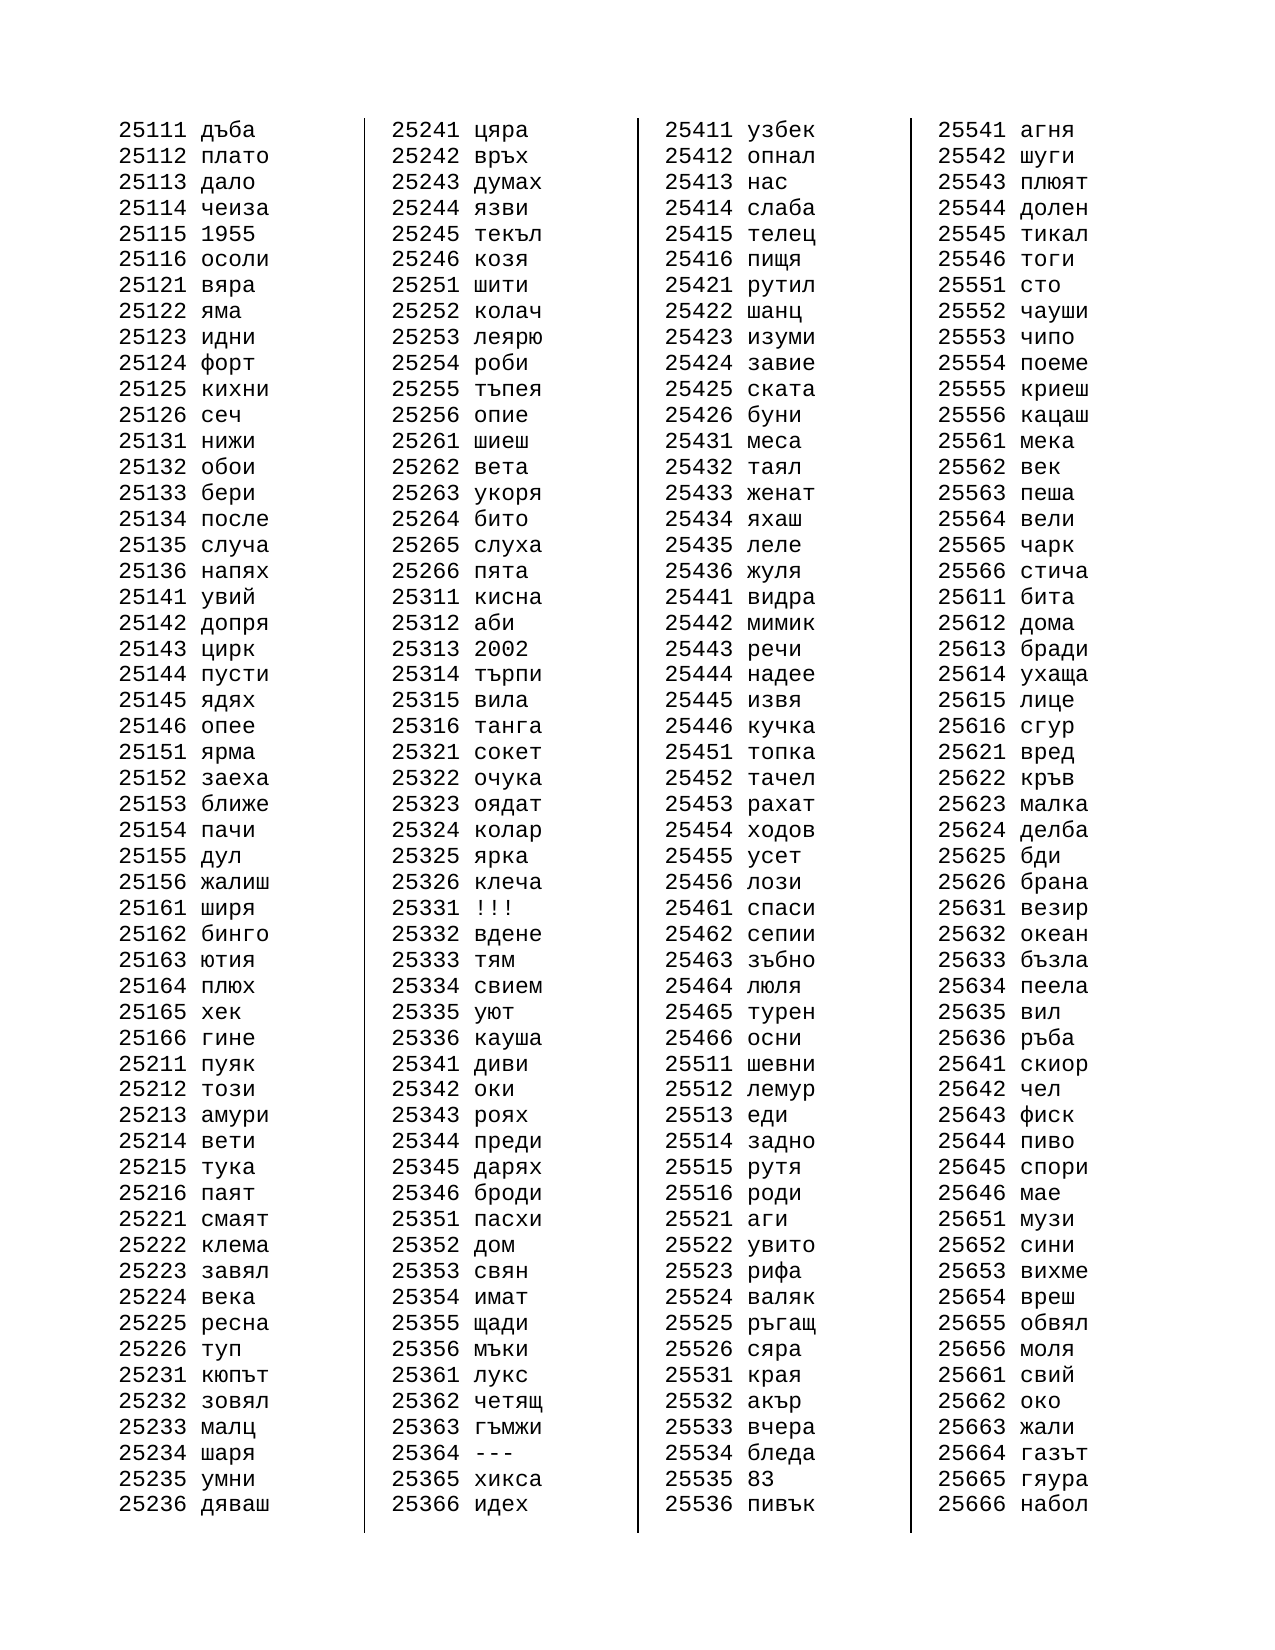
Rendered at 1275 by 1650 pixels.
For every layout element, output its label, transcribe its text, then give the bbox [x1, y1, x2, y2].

text 25462 сепии [664, 922, 883, 948]
text 25244 язви [391, 196, 610, 222]
text 25221 смаят [118, 1207, 337, 1233]
text 25555 криеш [937, 377, 1157, 403]
text 25322 очука [391, 767, 610, 792]
text 25222 клема [118, 1233, 337, 1259]
text 25266 пята [391, 559, 610, 585]
text 25166 гине [118, 1026, 337, 1052]
text 25444 надее [664, 663, 883, 689]
text 25652 сини [937, 1233, 1157, 1259]
text 25353 свян [391, 1259, 610, 1285]
text 25431 меса [664, 429, 883, 455]
text 25514 задно [664, 1130, 883, 1156]
text 25242 връх [391, 144, 610, 170]
text 25164 плюх [118, 974, 337, 1000]
text 25212 този [118, 1078, 337, 1104]
text 25243 думах [391, 170, 610, 196]
text 25644 пиво [937, 1130, 1157, 1156]
text 25525 ръгащ [664, 1311, 883, 1337]
text 25316 танга [391, 715, 610, 741]
text 25134 после [118, 507, 337, 533]
text 25331 !!! [391, 896, 610, 922]
text 25124 форт [118, 352, 337, 377]
text 25314 търпи [391, 663, 610, 689]
text 25241 цяра [391, 118, 610, 144]
text 25252 колач [391, 300, 610, 326]
text 25546 тоги [937, 248, 1157, 274]
text 25255 тъпея [391, 377, 610, 403]
text 25542 шуги [937, 144, 1157, 170]
text 25614 ухаща [937, 663, 1157, 689]
text 25516 роди [664, 1182, 883, 1207]
text 25261 шиеш [391, 429, 610, 455]
text 25346 броди [391, 1182, 610, 1207]
text 25535 83 [664, 1467, 883, 1493]
text 25136 напях [118, 559, 337, 585]
text 25332 вдене [391, 922, 610, 948]
text 25135 случа [118, 533, 337, 559]
text 25524 валяк [664, 1285, 883, 1311]
text 25664 газът [937, 1441, 1157, 1467]
text 25452 тачел [664, 767, 883, 792]
text 25654 вреш [937, 1285, 1157, 1311]
text 25412 опнал [664, 144, 883, 170]
text 25421 рутил [664, 274, 883, 300]
text 25533 вчера [664, 1415, 883, 1441]
text 25464 люля [664, 974, 883, 1000]
text 25651 музи [937, 1207, 1157, 1233]
text 25344 преди [391, 1130, 610, 1156]
text 25552 чауши [937, 300, 1157, 326]
text 25663 жали [937, 1415, 1157, 1441]
text 25642 чел [937, 1078, 1157, 1104]
text 25461 спаси [664, 896, 883, 922]
text 25362 четящ [391, 1389, 610, 1415]
text 25612 дома [937, 611, 1157, 637]
text 25432 таял [664, 455, 883, 481]
text 25115 1955 [118, 222, 337, 248]
text 25153 ближе [118, 792, 337, 818]
text 25123 идни [118, 326, 337, 352]
text 25236 дяваш [118, 1493, 337, 1519]
text 25253 леярю [391, 326, 610, 352]
text 25621 вред [937, 741, 1157, 767]
text 25414 слаба [664, 196, 883, 222]
text 25434 яхаш [664, 507, 883, 533]
text 25645 спори [937, 1156, 1157, 1182]
text 25125 кихни [118, 377, 337, 403]
text 25336 кауша [391, 1026, 610, 1052]
text 25615 лице [937, 689, 1157, 715]
text 25335 уют [391, 1000, 610, 1026]
text 25145 ядях [118, 689, 337, 715]
text 25154 пачи [118, 818, 337, 844]
text 25226 туп [118, 1337, 337, 1363]
text 25426 буни [664, 403, 883, 429]
text 25112 плато [118, 144, 337, 170]
text 25433 женат [664, 481, 883, 507]
text 25613 бради [937, 637, 1157, 663]
text 25143 цирк [118, 637, 337, 663]
text 25655 обвял [937, 1311, 1157, 1337]
text 25155 дул [118, 844, 337, 870]
text 25342 оки [391, 1078, 610, 1104]
text 25264 бито [391, 507, 610, 533]
text 25333 тям [391, 948, 610, 974]
text 25312 аби [391, 611, 610, 637]
text 25455 усет [664, 844, 883, 870]
text 25323 оядат [391, 792, 610, 818]
text 25122 яма [118, 300, 337, 326]
text 25451 топка [664, 741, 883, 767]
text 25156 жалиш [118, 870, 337, 896]
text 25415 телец [664, 222, 883, 248]
text 25443 речи [664, 637, 883, 663]
text 25424 завие [664, 352, 883, 377]
text 25311 кисна [391, 585, 610, 611]
text 25564 вели [937, 507, 1157, 533]
text 25233 малц [118, 1415, 337, 1441]
text 25163 ютия [118, 948, 337, 974]
text 25436 жуля [664, 559, 883, 585]
text 25235 умни [118, 1467, 337, 1493]
text 25215 тука [118, 1156, 337, 1182]
text 25523 рифа [664, 1259, 883, 1285]
text 25634 пеела [937, 974, 1157, 1000]
text 25355 щади [391, 1311, 610, 1337]
text 25111 дъба [118, 118, 337, 144]
text 25653 вихме [937, 1259, 1157, 1285]
text 25626 брана [937, 870, 1157, 896]
text 25313 2002 [391, 637, 610, 663]
text 25351 пасхи [391, 1207, 610, 1233]
text 25541 агня [937, 118, 1157, 144]
text 25132 обои [118, 455, 337, 481]
text 25456 лози [664, 870, 883, 896]
text 25224 века [118, 1285, 337, 1311]
text 25214 вети [118, 1130, 337, 1156]
text 25636 ръба [937, 1026, 1157, 1052]
text 25223 завял [118, 1259, 337, 1285]
text 25343 роях [391, 1104, 610, 1130]
text 25656 моля [937, 1337, 1157, 1363]
text 25662 око [937, 1389, 1157, 1415]
text 25114 чеиза [118, 196, 337, 222]
text 25131 нижи [118, 429, 337, 455]
text 25133 бери [118, 481, 337, 507]
text 25144 пусти [118, 663, 337, 689]
text 25352 дом [391, 1233, 610, 1259]
text 25543 плюят [937, 170, 1157, 196]
text 25213 амури [118, 1104, 337, 1130]
text 25511 шевни [664, 1052, 883, 1078]
text 25666 набол [937, 1493, 1157, 1519]
text 25141 увий [118, 585, 337, 611]
text 25254 роби [391, 352, 610, 377]
text 25665 гяура [937, 1467, 1157, 1493]
text 25466 осни [664, 1026, 883, 1052]
text 25562 век [937, 455, 1157, 481]
text 25116 осоли [118, 248, 337, 274]
text 25416 пищя [664, 248, 883, 274]
text 25234 шаря [118, 1441, 337, 1467]
text 25435 леле [664, 533, 883, 559]
text 25561 мека [937, 429, 1157, 455]
text 25365 хикса [391, 1467, 610, 1493]
text 25423 изуми [664, 326, 883, 352]
text 25225 ресна [118, 1311, 337, 1337]
text 25354 имат [391, 1285, 610, 1311]
text 25161 ширя [118, 896, 337, 922]
text 25151 ярма [118, 741, 337, 767]
text 25551 сто [937, 274, 1157, 300]
text 25411 узбек [664, 118, 883, 144]
text 25445 извя [664, 689, 883, 715]
text 25441 видра [664, 585, 883, 611]
text 25554 поеме [937, 352, 1157, 377]
text 25463 зъбно [664, 948, 883, 974]
text 25545 тикал [937, 222, 1157, 248]
text 25641 скиор [937, 1052, 1157, 1078]
text 25661 свий [937, 1363, 1157, 1389]
text 25413 нас [664, 170, 883, 196]
text 25326 клеча [391, 870, 610, 896]
text 25646 мае [937, 1182, 1157, 1207]
text 25454 ходов [664, 818, 883, 844]
text 25425 ската [664, 377, 883, 403]
text 25315 вила [391, 689, 610, 715]
text 25325 ярка [391, 844, 610, 870]
text 25231 кюпът [118, 1363, 337, 1389]
text 25566 стича [937, 559, 1157, 585]
text 25251 шити [391, 274, 610, 300]
text 25165 хек [118, 1000, 337, 1026]
text 25366 идех [391, 1493, 610, 1519]
text 25324 колар [391, 818, 610, 844]
text 25162 бинго [118, 922, 337, 948]
text 25544 долен [937, 196, 1157, 222]
text 25625 бди [937, 844, 1157, 870]
text 25113 дало [118, 170, 337, 196]
text 25632 океан [937, 922, 1157, 948]
text 25616 сгур [937, 715, 1157, 741]
text 25453 рахат [664, 792, 883, 818]
text 25532 акър [664, 1389, 883, 1415]
text 25245 текъл [391, 222, 610, 248]
text 25515 рутя [664, 1156, 883, 1182]
text 25534 бледа [664, 1441, 883, 1467]
text 25422 шанц [664, 300, 883, 326]
text 25563 пеша [937, 481, 1157, 507]
text 25121 вяра [118, 274, 337, 300]
text 25126 сеч [118, 403, 337, 429]
text 25624 делба [937, 818, 1157, 844]
text 25565 чарк [937, 533, 1157, 559]
text 25246 козя [391, 248, 610, 274]
text 25152 заеха [118, 767, 337, 792]
text 25465 турен [664, 1000, 883, 1026]
text 25633 бъзла [937, 948, 1157, 974]
text 25262 вета [391, 455, 610, 481]
text 25363 гъмжи [391, 1415, 610, 1441]
text 25623 малка [937, 792, 1157, 818]
text 25631 везир [937, 896, 1157, 922]
text 25211 пуяк [118, 1052, 337, 1078]
text 25513 еди [664, 1104, 883, 1130]
text 25265 слуха [391, 533, 610, 559]
text 25341 диви [391, 1052, 610, 1078]
text 25556 кацаш [937, 403, 1157, 429]
text 25611 бита [937, 585, 1157, 611]
text 25216 паят [118, 1182, 337, 1207]
text 25232 зовял [118, 1389, 337, 1415]
text 25442 мимик [664, 611, 883, 637]
text 25361 лукс [391, 1363, 610, 1389]
text 25522 увито [664, 1233, 883, 1259]
text 25553 чипо [937, 326, 1157, 352]
text 25521 аги [664, 1207, 883, 1233]
text 25446 кучка [664, 715, 883, 741]
text 25356 мъки [391, 1337, 610, 1363]
text 25512 лемур [664, 1078, 883, 1104]
text 25526 сяра [664, 1337, 883, 1363]
text 25142 допря [118, 611, 337, 637]
text 25622 кръв [937, 767, 1157, 792]
text 25263 укоря [391, 481, 610, 507]
text 25536 пивък [664, 1493, 883, 1519]
text 25364 --- [391, 1441, 610, 1467]
text 25146 опее [118, 715, 337, 741]
text 25334 свием [391, 974, 610, 1000]
text 25643 фиск [937, 1104, 1157, 1130]
text 25531 края [664, 1363, 883, 1389]
text 25256 опие [391, 403, 610, 429]
text 25635 вил [937, 1000, 1157, 1026]
text 25321 сокет [391, 741, 610, 767]
text 25345 дарях [391, 1156, 610, 1182]
